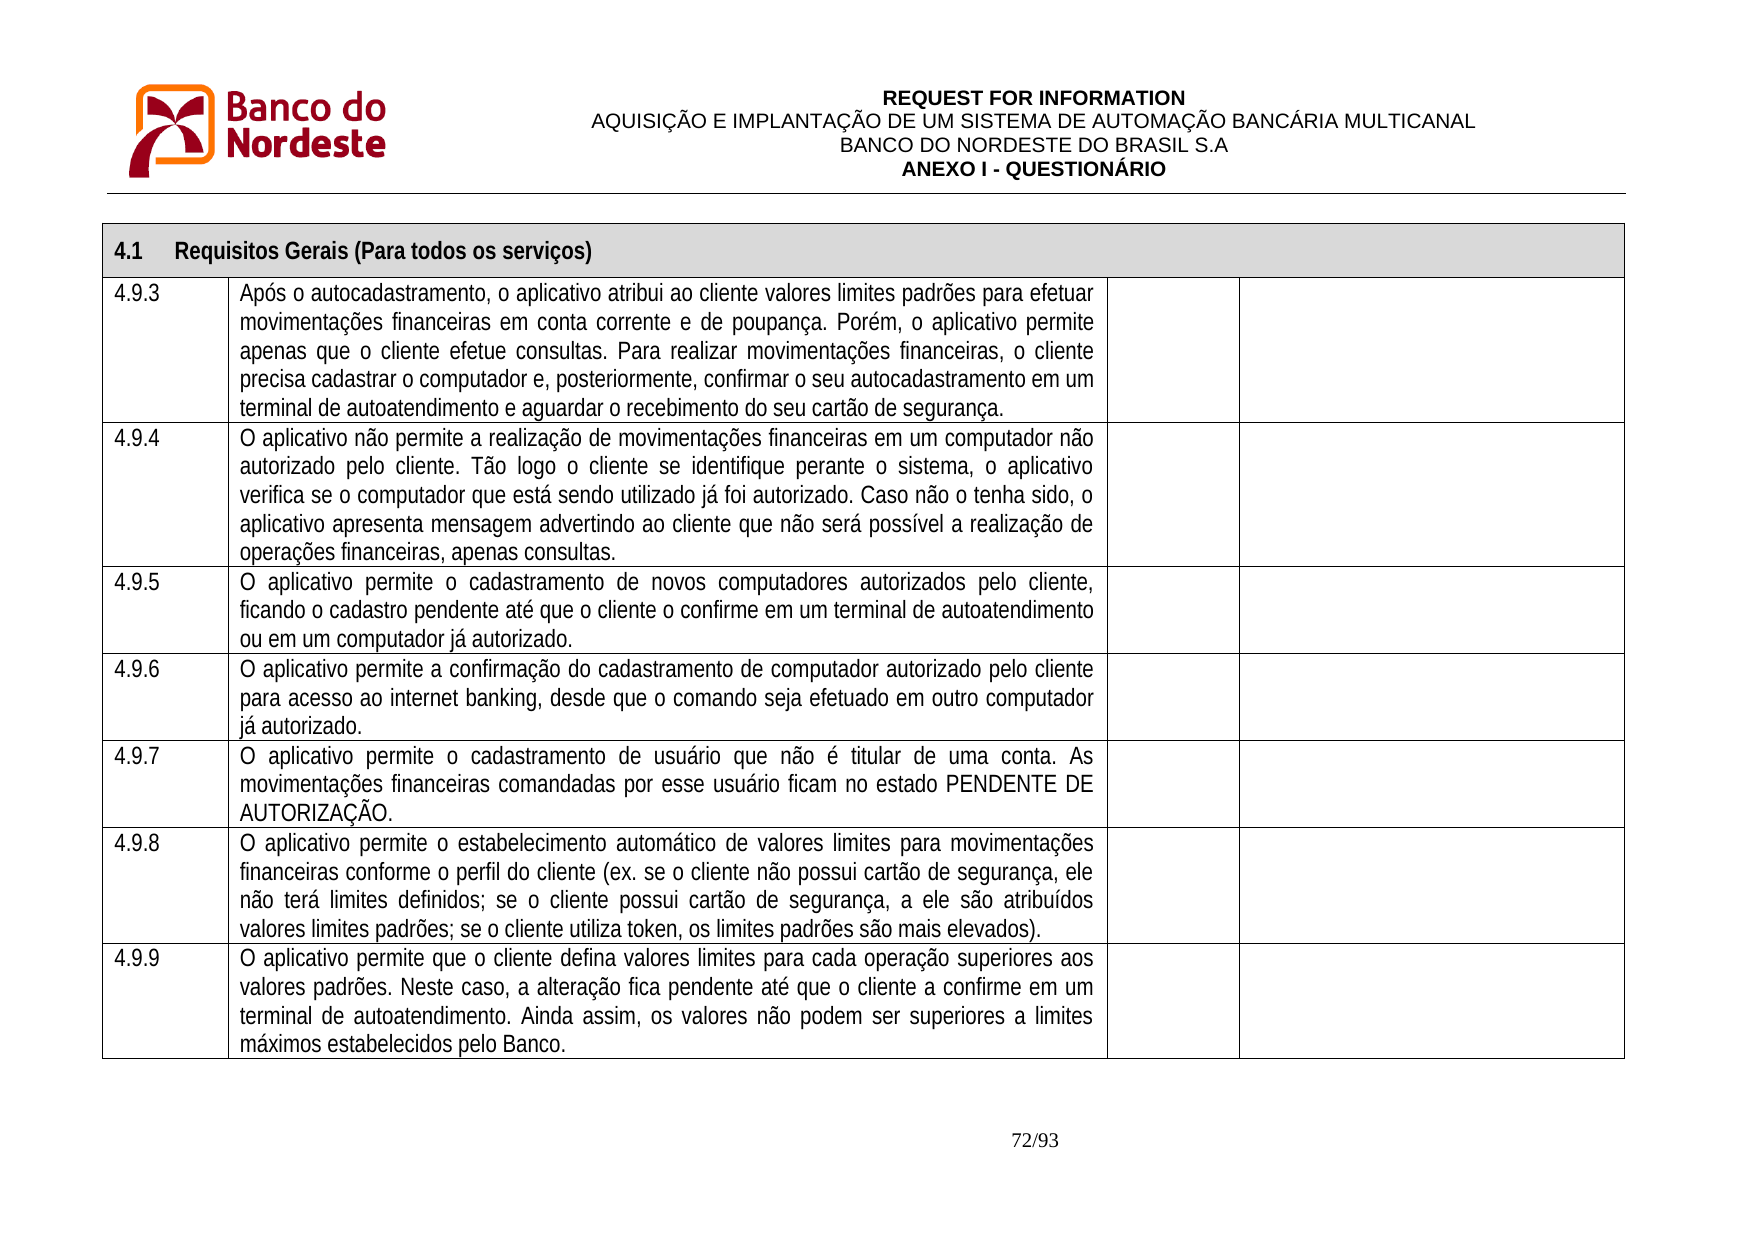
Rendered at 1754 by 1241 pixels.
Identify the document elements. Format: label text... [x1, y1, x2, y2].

table_cell [1108, 567, 1239, 653]
table_cell O aplicativo permite o cadastramento de usuário que não é titular de uma conta. As movimentações financeiras comandadas por esse usuário ficam no estado PENDENTE DE AUTORIZAÇÃO. [229, 741, 1107, 827]
table_cell [1108, 741, 1239, 827]
table_cell [1240, 944, 1624, 1058]
table_cell [103, 654, 228, 740]
table_cell [1240, 278, 1624, 422]
table_cell [103, 567, 228, 653]
table_cell [103, 278, 228, 422]
table_cell [103, 423, 228, 566]
table_cell [1240, 828, 1624, 942]
table_header Requisitos Gerais (Para todos os serviços) [103, 224, 1624, 277]
table_cell O aplicativo permite o cadastramento de novos computadores autorizados pelo cliente, ficando o cadastro pendente até que o cliente o confirme em um terminal de autoatendimento ou em um computador já autorizado. [229, 567, 1107, 653]
table_cell O aplicativo permite que o cliente defina valores limites para cada operação superiores aos valores padrões. Neste caso, a alteração fica pendente até que o cliente a confirme em um terminal de autoatendimento. Ainda assim, os valores não podem ser superiores a limites máximos estabelecidos pelo Banco. [229, 944, 1107, 1058]
table_cell [1108, 828, 1239, 942]
table_cell [1240, 741, 1624, 827]
table_cell [1240, 567, 1624, 653]
table_cell O aplicativo permite a confirmação do cadastramento de computador autorizado pelo cliente para acesso ao internet banking, desde que o comando seja efetuado em outro computador já autorizado. [229, 654, 1107, 740]
table_cell [1240, 654, 1624, 740]
table_cell [1108, 654, 1239, 740]
table_cell Após o autocadastramento, o aplicativo atribui ao cliente valores limites padrões para efetuar movimentações financeiras em conta corrente e de poupança. Porém, o aplicativo permite apenas que o cliente efetue consultas. Para realizar movimentações financeiras, o cliente precisa cadastrar o computador e, posteriormente, confirmar o seu autocadastramento em um terminal de autoatendimento e aguardar o recebimento do seu cartão de segurança. [229, 278, 1107, 422]
table_cell [103, 741, 228, 827]
table_cell O aplicativo permite o estabelecimento automático de valores limites para movimentações financeiras conforme o perfil do cliente (ex. se o cliente não possui cartão de segurança, ele não terá limites definidos; se o cliente possui cartão de segurança, a ele são atribuídos valores limites padrões; se o cliente utiliza token, os limites padrões são mais elevados). [229, 828, 1107, 942]
table_cell [103, 944, 228, 1058]
table_cell [1240, 423, 1624, 566]
table_cell [1108, 944, 1239, 1058]
table_cell [1108, 423, 1239, 566]
table_cell O aplicativo não permite a realização de movimentações financeiras em um computador não autorizado pelo cliente. Tão logo o cliente se identifique perante o sistema, o aplicativo verifica se o computador que está sendo utilizado já foi autorizado. Caso não o tenha sido, o aplicativo apresenta mensagem advertindo ao cliente que não será possível a realização de operações financeiras, apenas consultas. [229, 423, 1107, 566]
table_cell [103, 828, 228, 942]
table_cell [1108, 278, 1239, 422]
